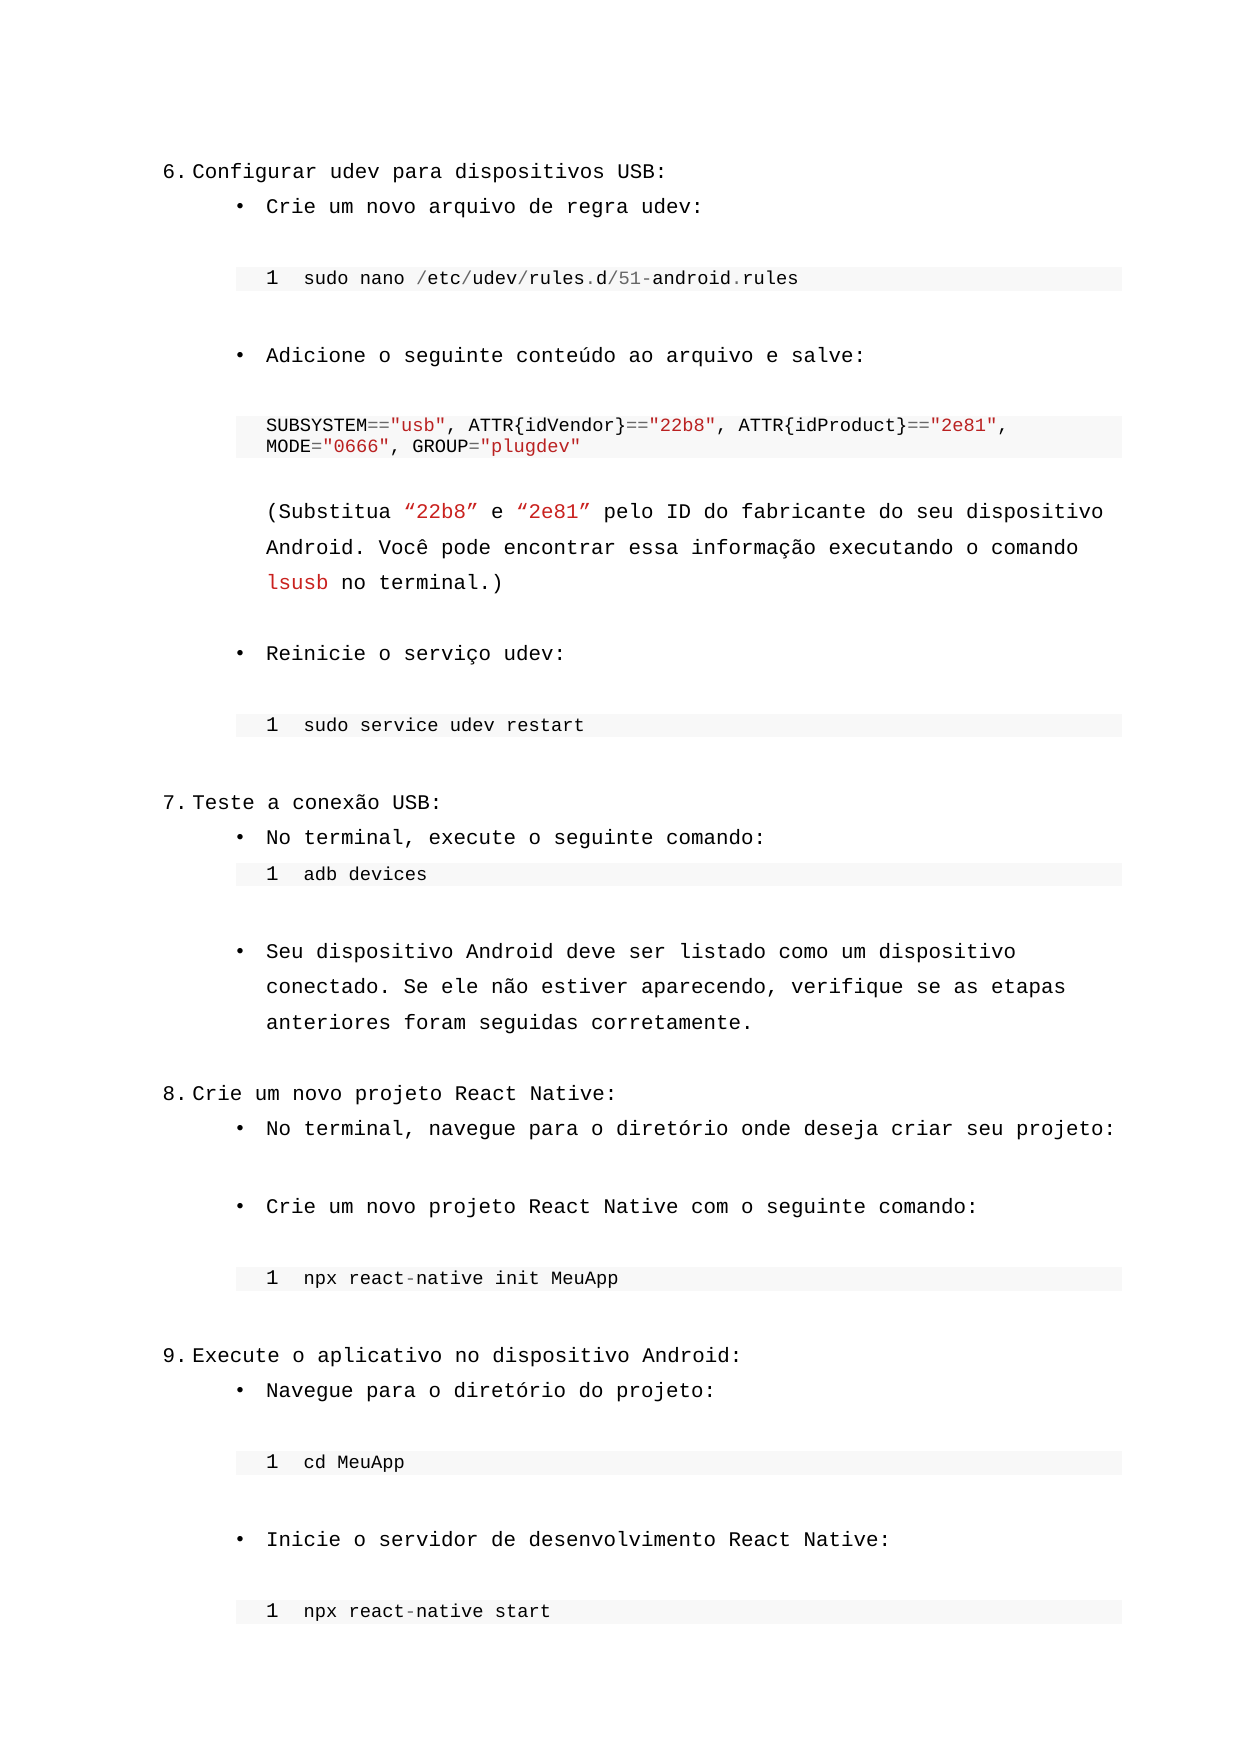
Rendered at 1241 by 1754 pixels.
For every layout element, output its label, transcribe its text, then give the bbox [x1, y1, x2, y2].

list Teste a conexão USB: [162, 792, 1122, 816]
list Crie um novo arquivo de regra udev: [236, 196, 1122, 220]
list 1 sudo service udev restart [236, 714, 1122, 737]
list Reinicie o serviço udev: [236, 643, 1122, 667]
list Execute o aplicativo no dispositivo Android: [162, 1345, 1122, 1369]
list Seu dispositivo Android deve ser listado como um dispositivo conectado. Se ele não estiver aparecendo, verifique se as etapas anteriores foram seguidas corretamente. [236, 941, 1122, 1035]
list SUBSYSTEM=="usb", ATTR{idVendor}=="22b8", ATTR{idProduct}=="2e81", MODE="0666", GROUP="plugdev" [236, 416, 1122, 458]
list Inicie o servidor de desenvolvimento React Native: [236, 1529, 1122, 1553]
list (Substitua “22b8” e “2e81” pelo ID do fabricante do seu dispositivo Android. Você pode encontrar essa informação executando o comando lsusb no terminal.) [236, 501, 1122, 596]
list Adicione o seguinte conteúdo ao arquivo e salve: [236, 345, 1122, 369]
list No terminal, execute o seguinte comando: [236, 827, 1122, 851]
list No terminal, navegue para o diretório onde deseja criar seu projeto: [236, 1118, 1122, 1142]
list 1 cd MeuApp [236, 1451, 1122, 1475]
list 1 adb devices [236, 863, 1122, 886]
list Configurar udev para dispositivos USB: [162, 161, 1122, 184]
list 1 npx react-native init MeuApp [236, 1267, 1122, 1291]
list 1 npx react-native start [236, 1600, 1122, 1624]
list 1 sudo nano /etc/udev/rules.d/51-android.rules [236, 267, 1122, 291]
list Navegue para o diretório do projeto: [236, 1380, 1122, 1404]
list Crie um novo projeto React Native: [162, 1082, 1122, 1106]
list Crie um novo projeto React Native com o seguinte comando: [236, 1196, 1122, 1220]
